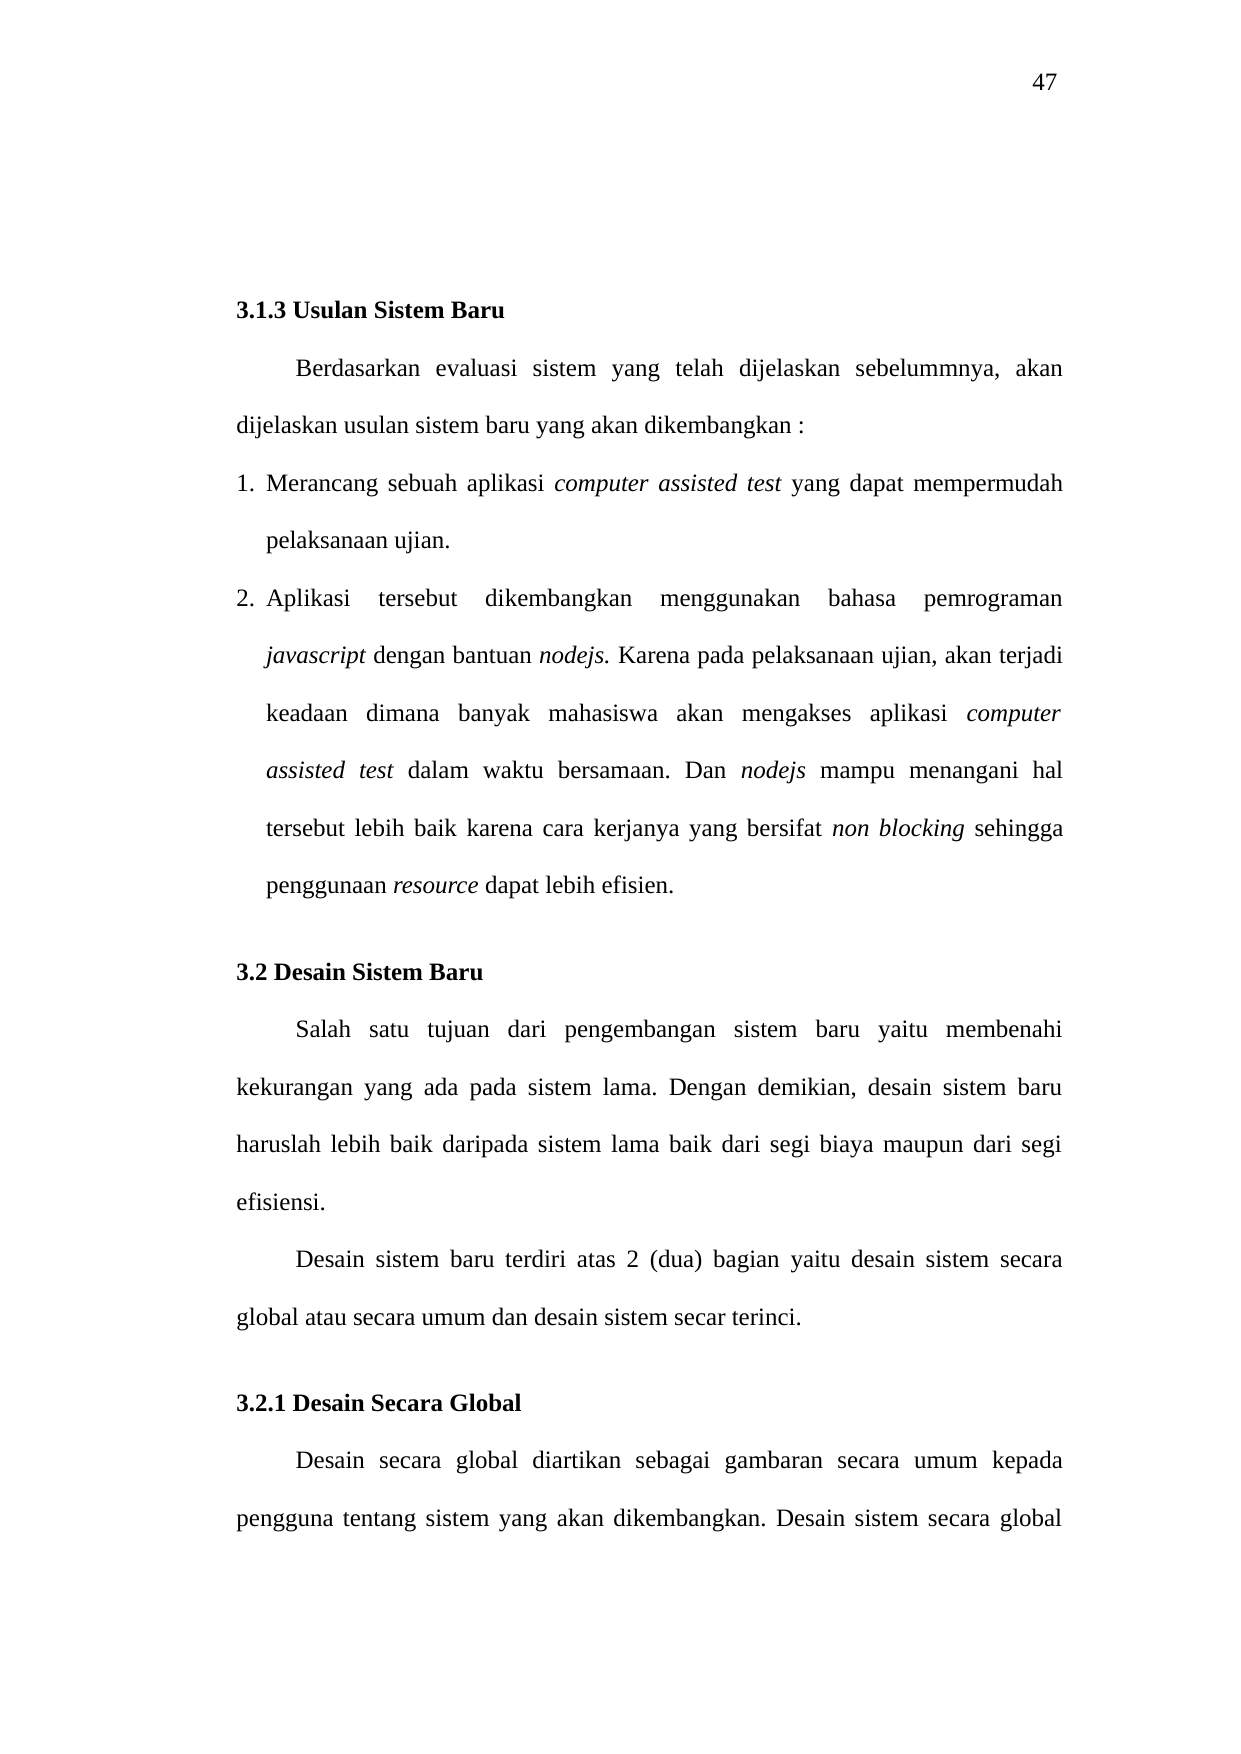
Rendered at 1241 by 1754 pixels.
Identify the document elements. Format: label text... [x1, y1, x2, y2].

subtitle 3.1.3 Usulan Sistem Baru [236, 295, 1063, 324]
list Aplikasi tersebut dikembangkan menggunakan bahasa pemrograman javascript dengan bantuan nodejs. Karena pada pelaksanaan ujian, akan terjadi keadaan dimana banyak mahasiswa akan mengakses aplikasi computer assisted test dalam waktu bersamaan. Dan nodejs mampu menangani hal tersebut lebih baik karena cara kerjanya yang bersifat non blocking sehingga penggunaan resource dapat lebih efisien. [236, 583, 1063, 899]
text Berdasarkan evaluasi sistem yang telah dijelaskan sebelummnya, akan dijelaskan usulan sistem baru yang akan dikembangkan : [236, 353, 1063, 439]
list Merancang sebuah aplikasi computer assisted test yang dapat mempermudah pelaksanaan ujian. [236, 468, 1063, 554]
text Salah satu tujuan dari pengembangan sistem baru yaitu membenahi kekurangan yang ada pada sistem lama. Dengan demikian, desain sistem baru haruslah lebih baik daripada sistem lama baik dari segi biaya maupun dari segi efisiensi. [236, 1014, 1063, 1215]
subtitle 3.2 Desain Sistem Baru [236, 957, 1063, 985]
text Desain secara global diartikan sebagai gambaran secara umum kepada pengguna tentang sistem yang akan dikembangkan. Desain sistem secara global [236, 1445, 1063, 1532]
text Desain sistem baru terdiri atas 2 (dua) bagian yaitu desain sistem secara global atau secara umum dan desain sistem secar terinci. [236, 1244, 1063, 1330]
subtitle 3.2.1 Desain Secara Global [236, 1388, 1063, 1417]
